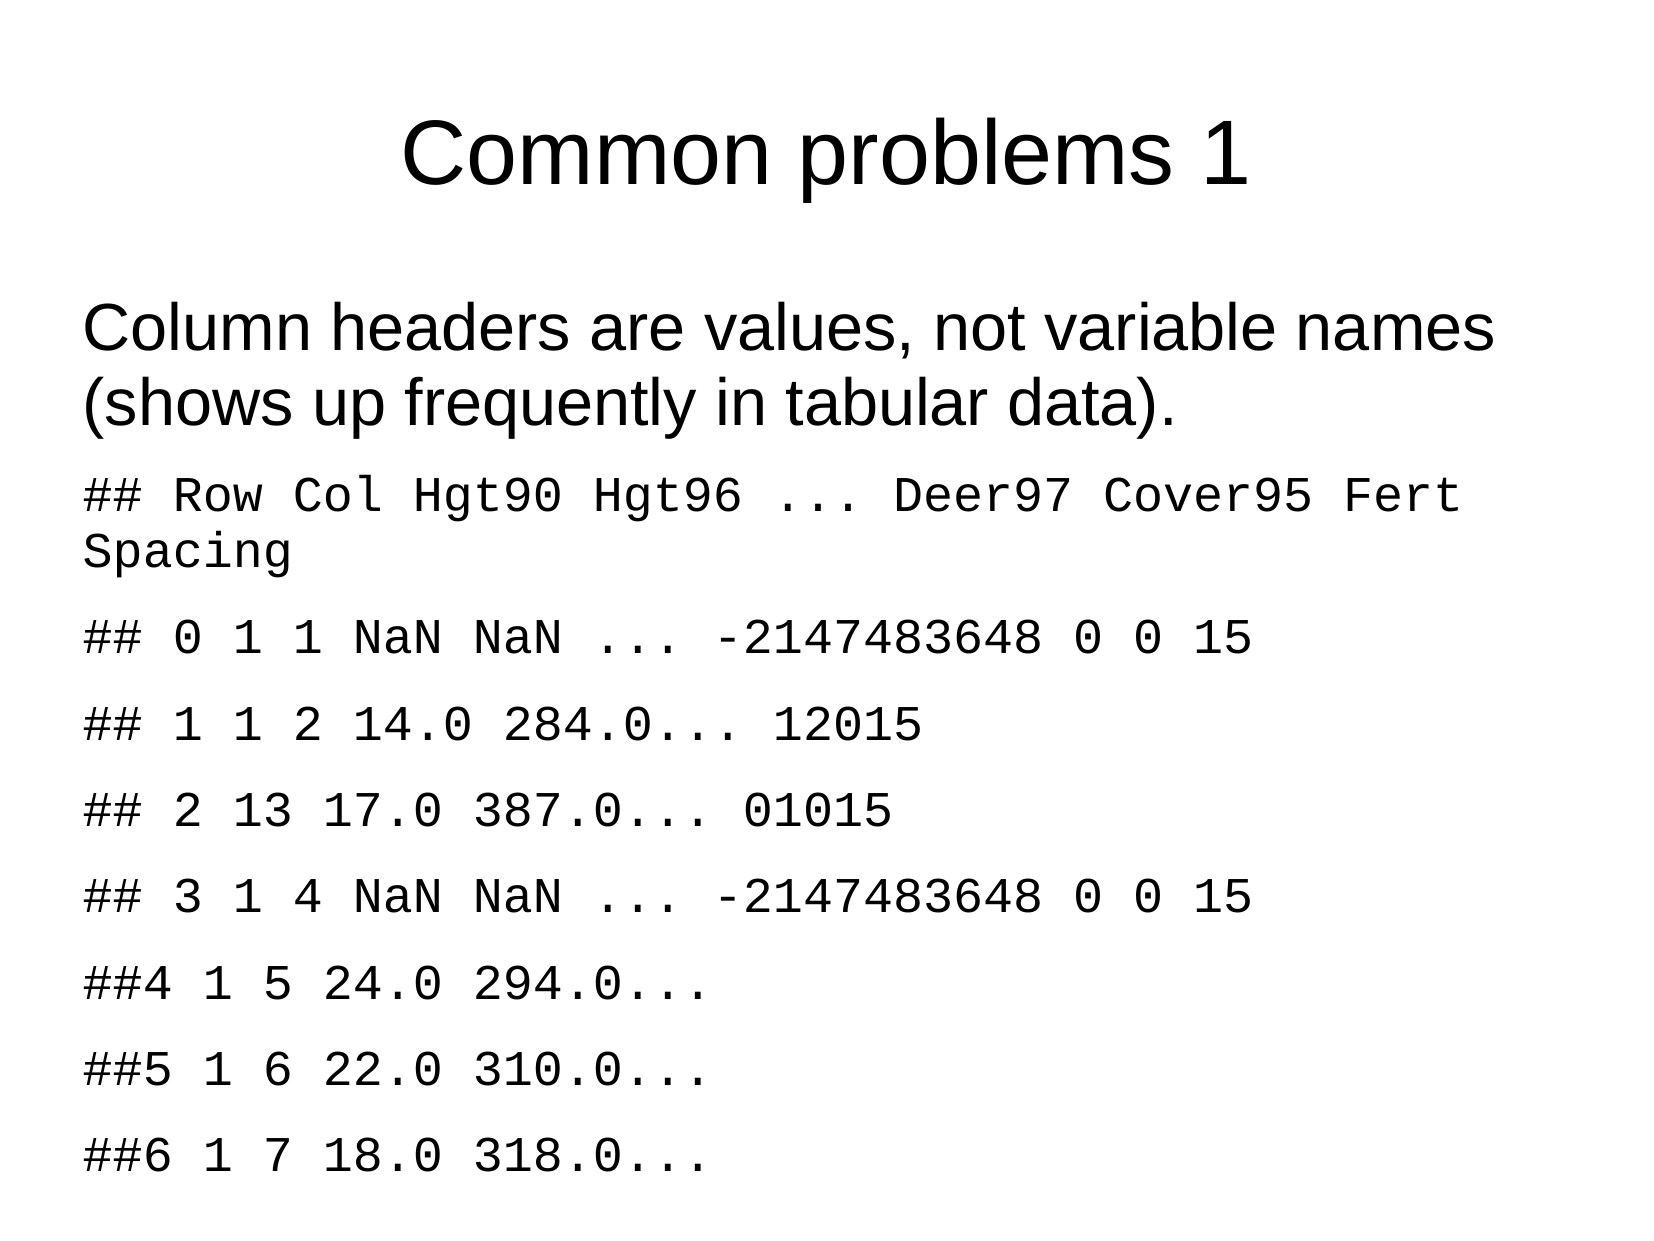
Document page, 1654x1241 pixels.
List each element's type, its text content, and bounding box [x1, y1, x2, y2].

list Column headers are values, not variable names (shows up frequently in tabular data). ## Row Col Hgt90 Hgt96 ... Deer97 Cover95 Fert Spacing ## 0 1 1 NaN NaN ... -2147483648 0 0 15 ## 1 1 2 14.0 284.0... 12015 ## 2 13 17.0 387.0... 01015 ## 3 1 4 NaN NaN ... -2147483648 0 0 15 ##4 1 5 24.0 294.0... ##5 1 6 22.0 310.0... ##6 1 7 18.0 318.0... [82, 290, 1571, 1241]
title Common problems 1 [82, 49, 1571, 257]
